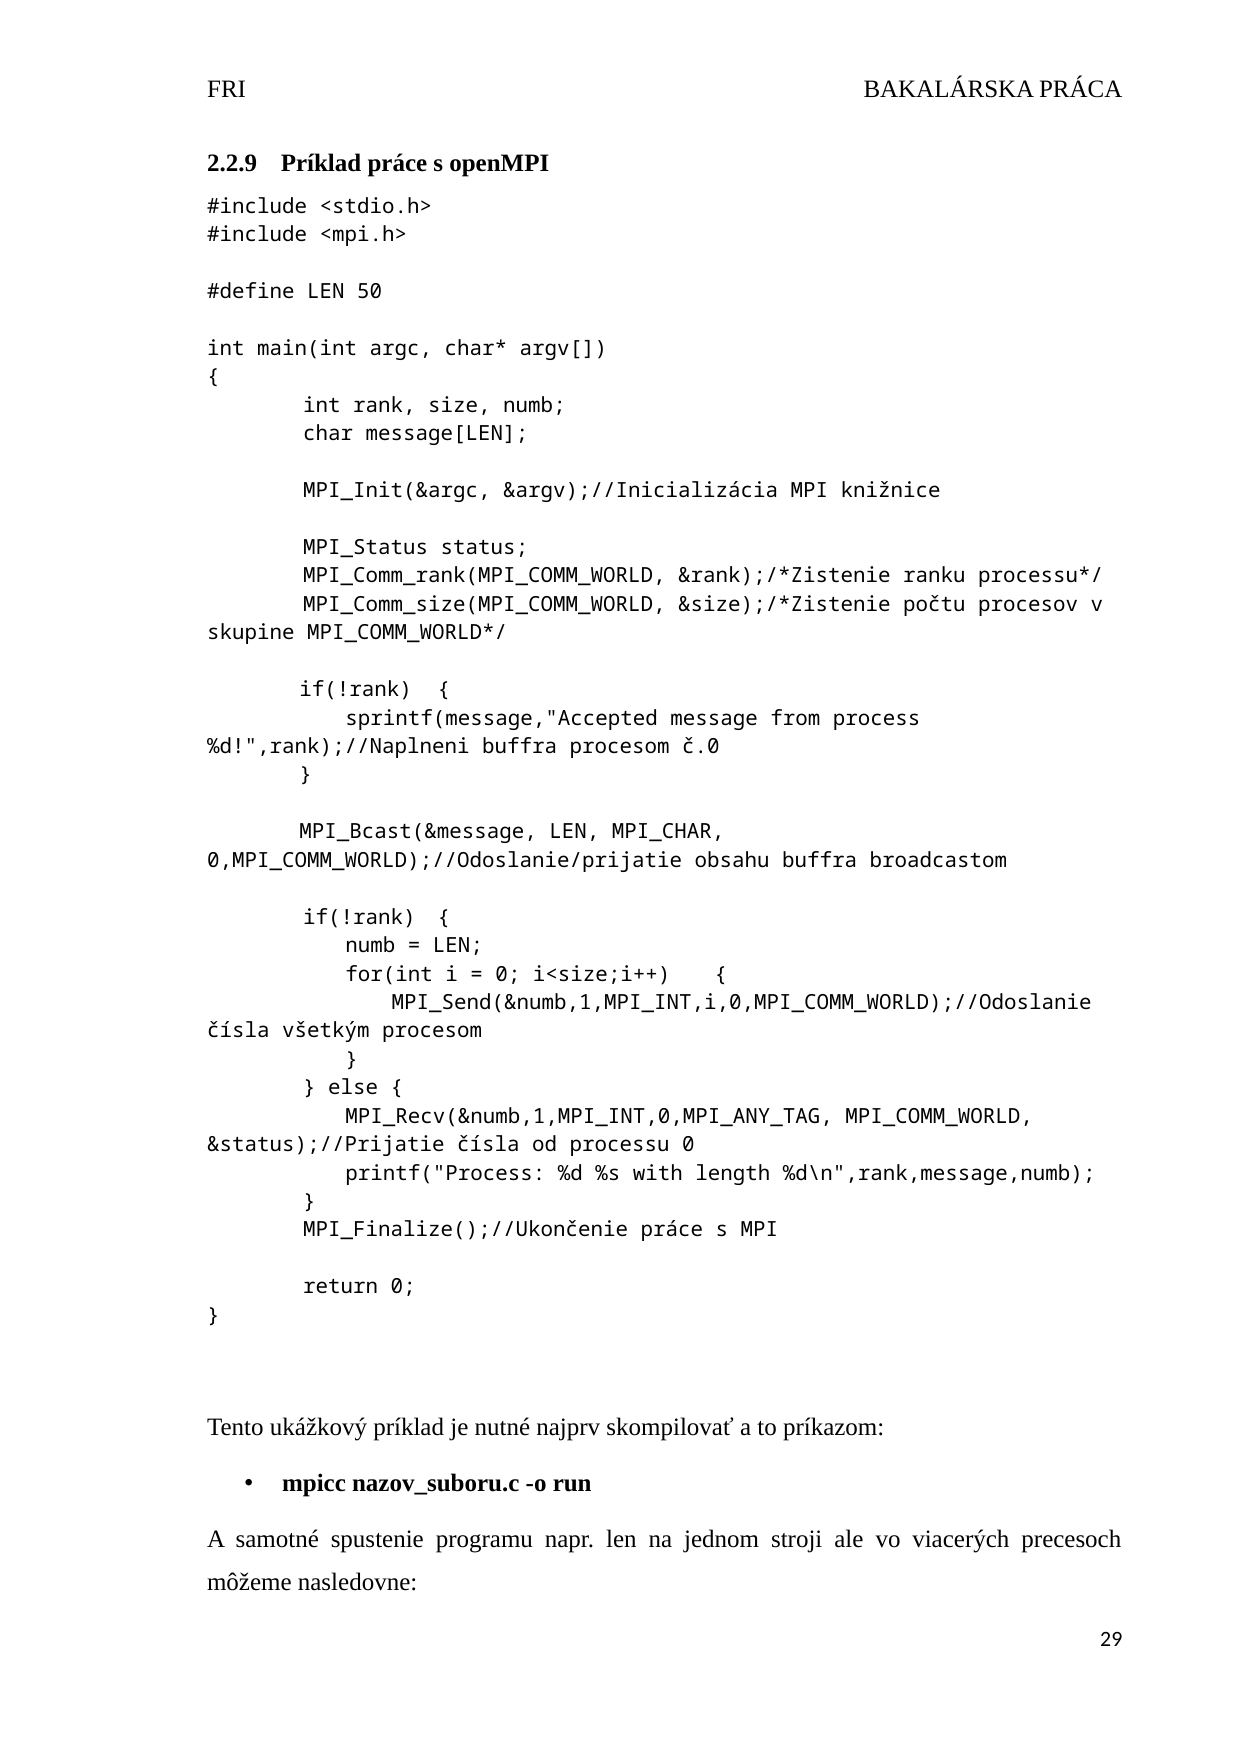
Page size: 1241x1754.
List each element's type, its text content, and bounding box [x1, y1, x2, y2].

text } [207, 1300, 1122, 1328]
text #include <stdio.h> [207, 191, 1122, 219]
text MPI_Recv(&numb,1,MPI_INT,0,MPI_ANY_TAG, MPI_COMM_WORLD, &status);//Prijatie čísla od processu 0 [207, 1101, 1122, 1158]
text Tento ukážkový príklad je nutné najprv skompilovať a to príkazom: [207, 1412, 1122, 1441]
text sprintf(message,"Accepted message from process %d!",rank);//Naplneni buffra procesom č.0 [207, 703, 1122, 759]
text printf("Process: %d %s with length %d\n",rank,message,numb); [207, 1158, 1122, 1186]
text MPI_Finalize();//Ukončenie práce s MPI [207, 1214, 1122, 1243]
text MPI_Init(&argc, &argv);//Inicializácia MPI knižnice [207, 475, 1122, 504]
text MPI_Status status; [207, 532, 1122, 561]
text MPI_Comm_size(MPI_COMM_WORLD, &size);/*Zistenie počtu procesov v skupine MPI_COMM_WORLD*/ [207, 589, 1122, 646]
text #define LEN 50 [207, 276, 1122, 304]
text } [207, 759, 1122, 788]
text MPI_Comm_rank(MPI_COMM_WORLD, &rank);/*Zistenie ranku processu*/ [207, 561, 1122, 589]
text } [207, 1044, 1122, 1072]
subtitle Príklad práce s openMPI [207, 148, 1122, 176]
text } else { [207, 1072, 1122, 1101]
text int main(int argc, char* argv[]) [207, 333, 1122, 361]
text char message[LEN]; [207, 418, 1122, 447]
text if(!rank) { [207, 674, 1122, 703]
text if(!rank) { [207, 902, 1122, 930]
list mpicc nazov_suboru.c -o run [244, 1468, 1122, 1497]
text for(int i = 0; i<size;i++) { [207, 959, 1122, 987]
text numb = LEN; [207, 930, 1122, 959]
text int rank, size, numb; [207, 390, 1122, 418]
text return 0; [207, 1271, 1122, 1300]
list A samotné spustenie programu napr. len na jednom stroji ale vo viacerých precesoch môžeme nasledovne: [207, 1524, 1122, 1596]
text MPI_Bcast(&message, LEN, MPI_CHAR, 0,MPI_COMM_WORLD);//Odoslanie/prijatie obsahu buffra broadcastom [207, 816, 1122, 873]
text #include <mpi.h> [207, 219, 1122, 248]
text } [207, 1186, 1122, 1214]
text { [207, 361, 1122, 390]
text MPI_Send(&numb,1,MPI_INT,i,0,MPI_COMM_WORLD);//Odoslanie čísla všetkým procesom [207, 987, 1122, 1044]
